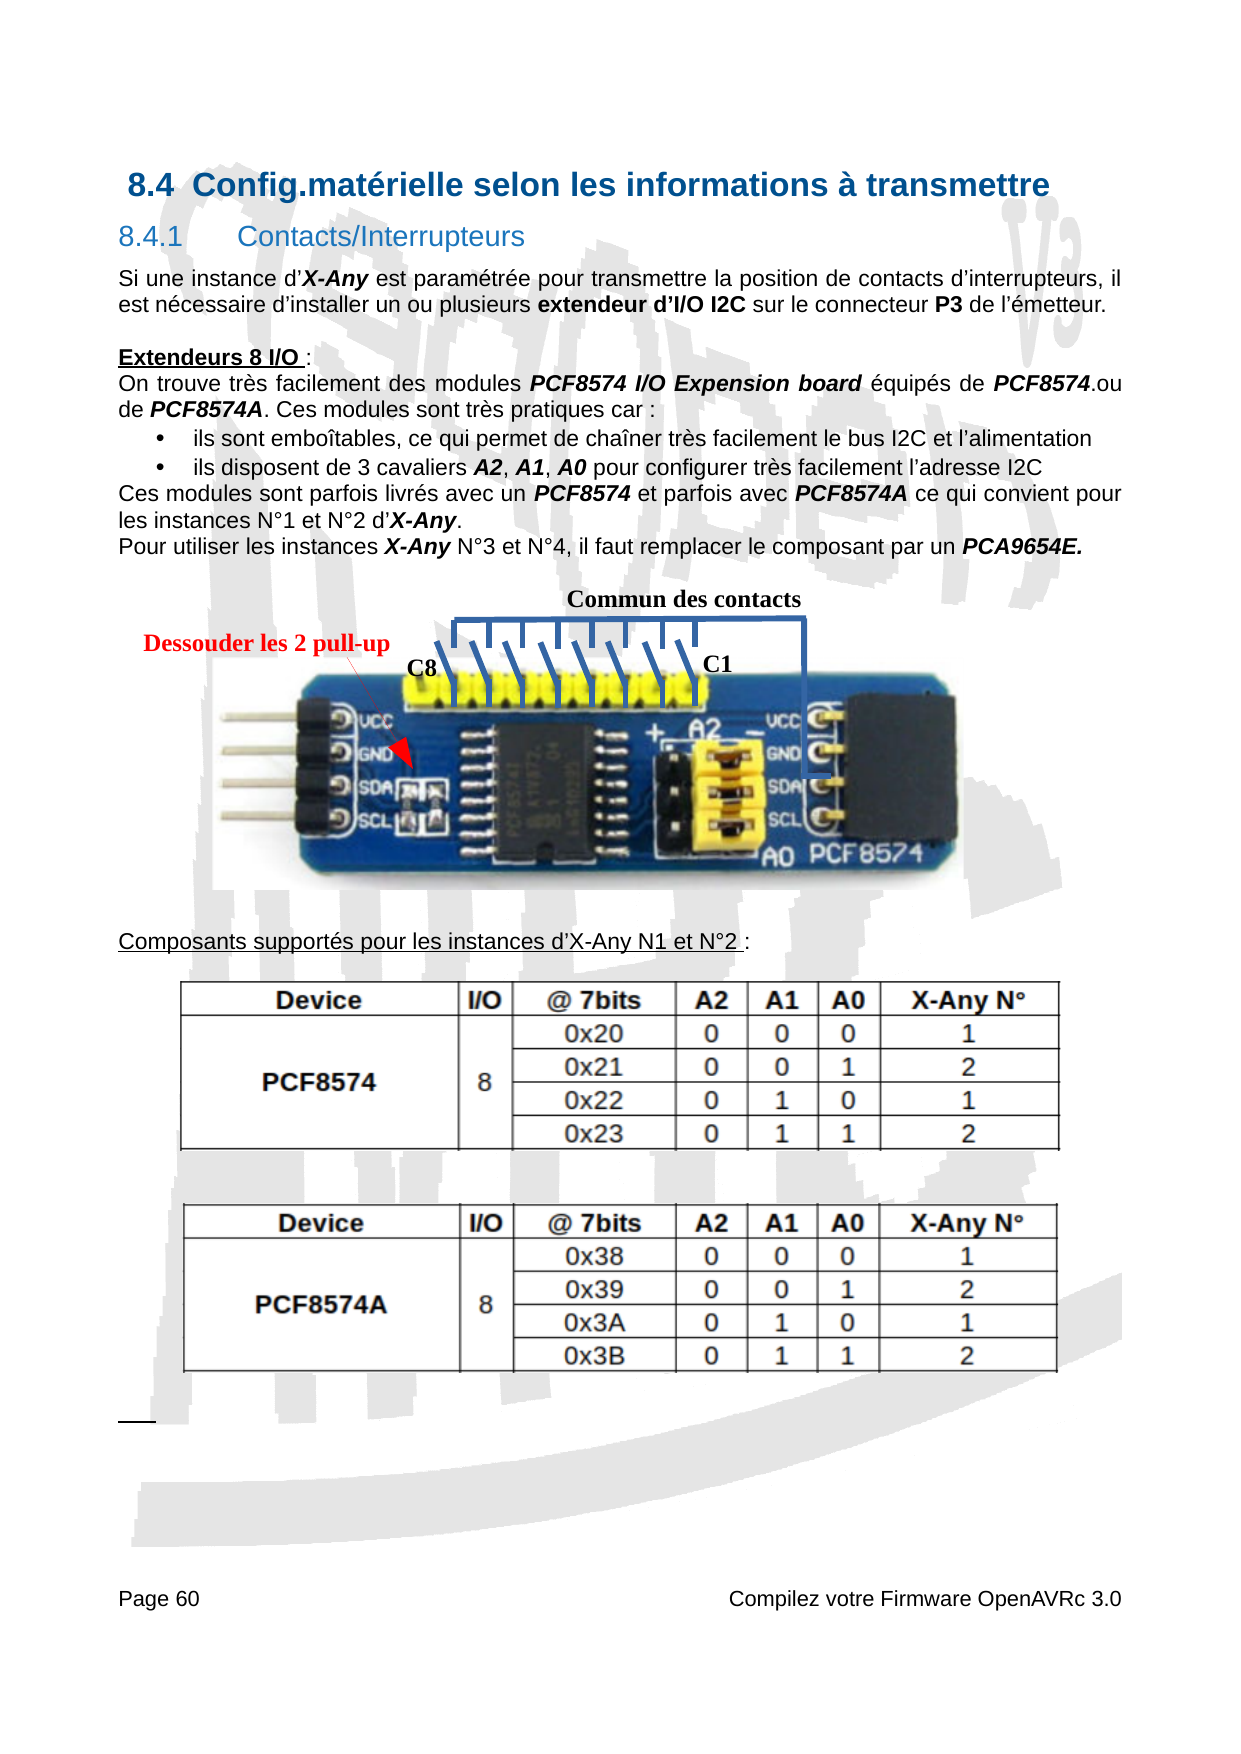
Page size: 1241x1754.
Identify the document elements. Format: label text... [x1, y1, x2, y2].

picture [212, 657, 964, 890]
text Extendeurs 8 I/O : [118, 344, 1122, 370]
picture [182, 1203, 1059, 1373]
subtitle 8.4.1 Contacts/Interrupteurs [118, 218, 1122, 252]
text On trouve très facilement des modules PCF8574 I/O Expension board équipés de PCF8574.ou de PCF8574A. Ces modules sont très pratiques car : [118, 370, 1122, 423]
list ils sont emboîtables, ce qui permet de chaîner très facilement le bus I2C et l’alimentation [156, 423, 1122, 451]
text Composants supportés pour les instances d’X-Any N1 et N°2 : [118, 928, 1122, 954]
list ils disposent de 3 cavaliers A2, A1, A0 pour configurer très facilement l’adresse I2C [156, 451, 1122, 480]
text Ces modules sont parfois livrés avec un PCF8574 et parfois avec PCF8574A ce qui convient pour les instances N°1 et N°2 d’X-Any. [118, 480, 1122, 533]
subtitle Config.matérielle selon les informations à transmettre [118, 165, 1122, 204]
picture [180, 981, 1061, 1151]
text Pour utiliser les instances X-Any N°3 et N°4, il faut remplacer le composant par un PCA9654E. [118, 533, 1122, 559]
text Si une instance d’X-Any est paramétrée pour transmettre la position de contacts d’interrupteurs, il est nécessaire d’installer un ou plusieurs extendeur d’I/O I2C sur le connecteur P3 de l’émetteur. [118, 264, 1122, 317]
